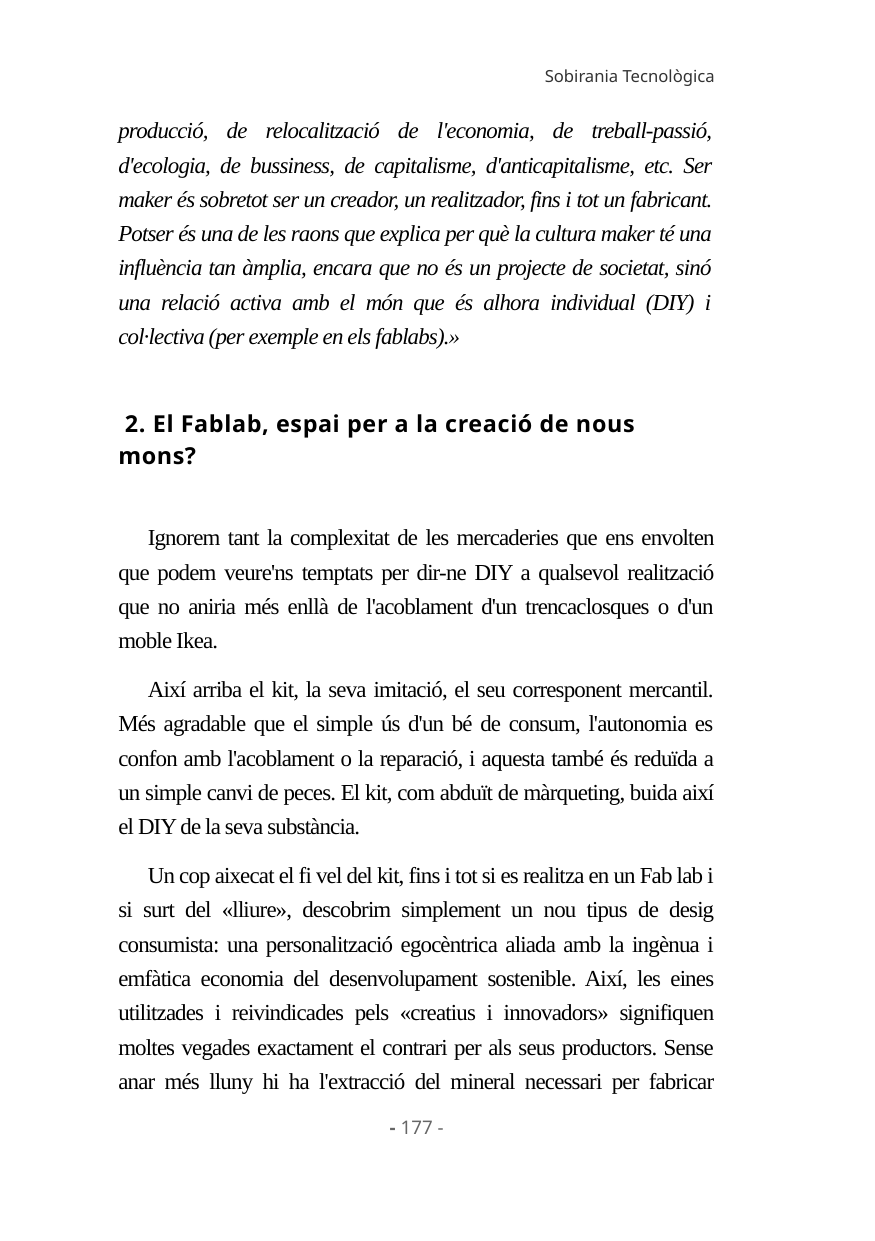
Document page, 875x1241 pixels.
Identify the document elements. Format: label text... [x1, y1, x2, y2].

text producció, de relocalització de l'economia, de treball-passió, d'ecologia, de bussiness, de capitalisme, d'anticapitalisme, etc. Ser maker és sobretot ser un creador, un realitzador, fins i tot un fabricant. Potser és una de les raons que explica per què la cultura maker té una influència tan àmplia, encara que no és un projecte de societat, sinó una relació activa amb el món que és alhora individual (DIY) i col·lectiva (per exemple en els fablabs).» [118, 111, 714, 351]
text Ignorem tant la complexitat de les mercaderies que ens envolten que podem veure'ns temptats per dir-ne DIY a qualsevol realització que no aniria més enllà de l'acoblament d'un trencaclosques o d'un moble Ikea. [118, 518, 714, 655]
text Així arriba el kit, la seva imitació, el seu corresponent mercantil. Més agradable que el simple ús d'un bé de consum, l'autonomia es confon amb l'acoblament o la reparació, i aquesta també és reduïda a un simple canvi de peces. El kit, com abduït de màrqueting, buida així el DIY de la seva substància. [118, 670, 714, 841]
subtitle 2. El Fablab, espai per a la creació de nous mons? [118, 407, 714, 471]
text Un cop aixecat el fi vel del kit, fins i tot si es realitza en un Fab lab i si surt del «lliure», descobrim simplement un nou tipus de desig consumista: una personalització egocèntrica aliada amb la ingènua i emfàtica economia del desenvolupament sostenible. Així, les eines utilitzades i reivindicades pels «creatius i innovadors» signifiquen moltes vegades exactament el contrari per als seus productors. Sense anar més lluny hi ha l'extracció del mineral necessari per fabricar [118, 856, 714, 1096]
